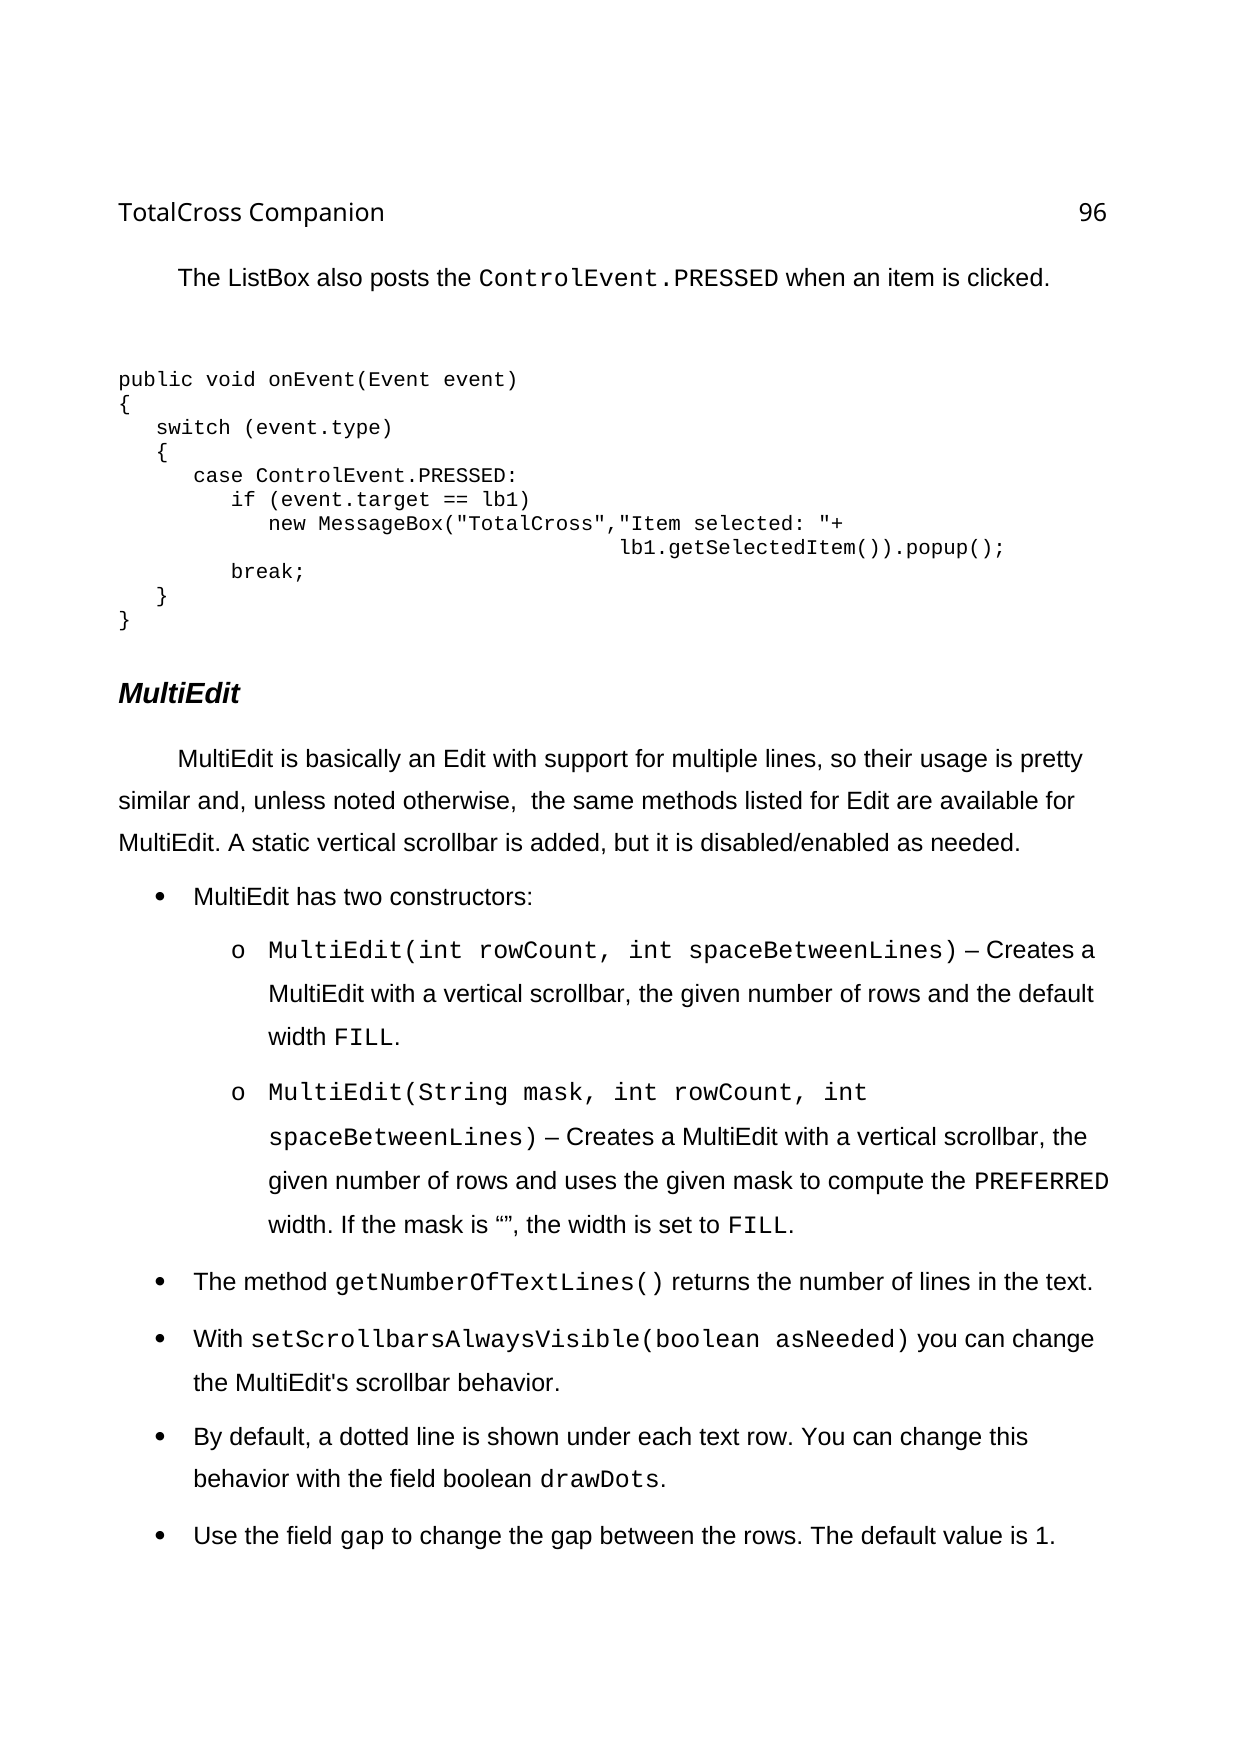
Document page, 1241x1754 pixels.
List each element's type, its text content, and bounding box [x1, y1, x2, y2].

text } [118, 609, 1122, 633]
list MultiEdit(String mask, int rowCount, int spaceBetweenLines) – Creates a MultiEdit with a vertical scrollbar, the given number of rows and uses the given mask to compute the PREFERRED width. If the mask is “”, the width is set to FILL. [231, 1079, 1122, 1241]
text lb1.getSelectedItem()).popup(); [118, 537, 1122, 561]
list MultiEdit(int rowCount, int spaceBetweenLines) – Creates a MultiEdit with a vertical scrollbar, the given number of rows and the default width FILL. [231, 936, 1122, 1053]
list MultiEdit has two constructors: [156, 883, 1122, 911]
text { [118, 393, 1122, 417]
list Use the field gap to change the gap between the rows. The default value is 1. [156, 1522, 1122, 1552]
text break; [118, 561, 1122, 585]
list With setScrollbarsAlwaysVisible(boolean asNeeded) you can change the MultiEdit's scrollbar behavior. [156, 1325, 1122, 1397]
text MultiEdit is basically an Edit with support for multiple lines, so their usage is pretty similar and, unless noted otherwise, the same methods listed for Edit are available for MultiEdit. A static vertical scrollbar is added, but it is disabled/enabled as needed. [118, 745, 1122, 857]
text case ControlEvent.PRESSED: [118, 465, 1122, 489]
text public void onEvent(Event event) [118, 369, 1122, 393]
text if (event.target == lb1) [118, 489, 1122, 513]
text } [118, 585, 1122, 609]
text The ListBox also posts the ControlEvent.PRESSED when an item is clicked. [118, 264, 1122, 294]
text new MessageBox("TotalCross","Item selected: "+ [118, 513, 1122, 537]
list By default, a dotted line is shown under each text row. You can change this behavior with the field boolean drawDots. [156, 1422, 1122, 1495]
list The method getNumberOfTextLines() returns the number of lines in the text. [156, 1268, 1122, 1298]
text switch (event.type) [118, 417, 1122, 441]
text { [118, 441, 1122, 465]
subtitle MultiEdit [118, 677, 1122, 709]
